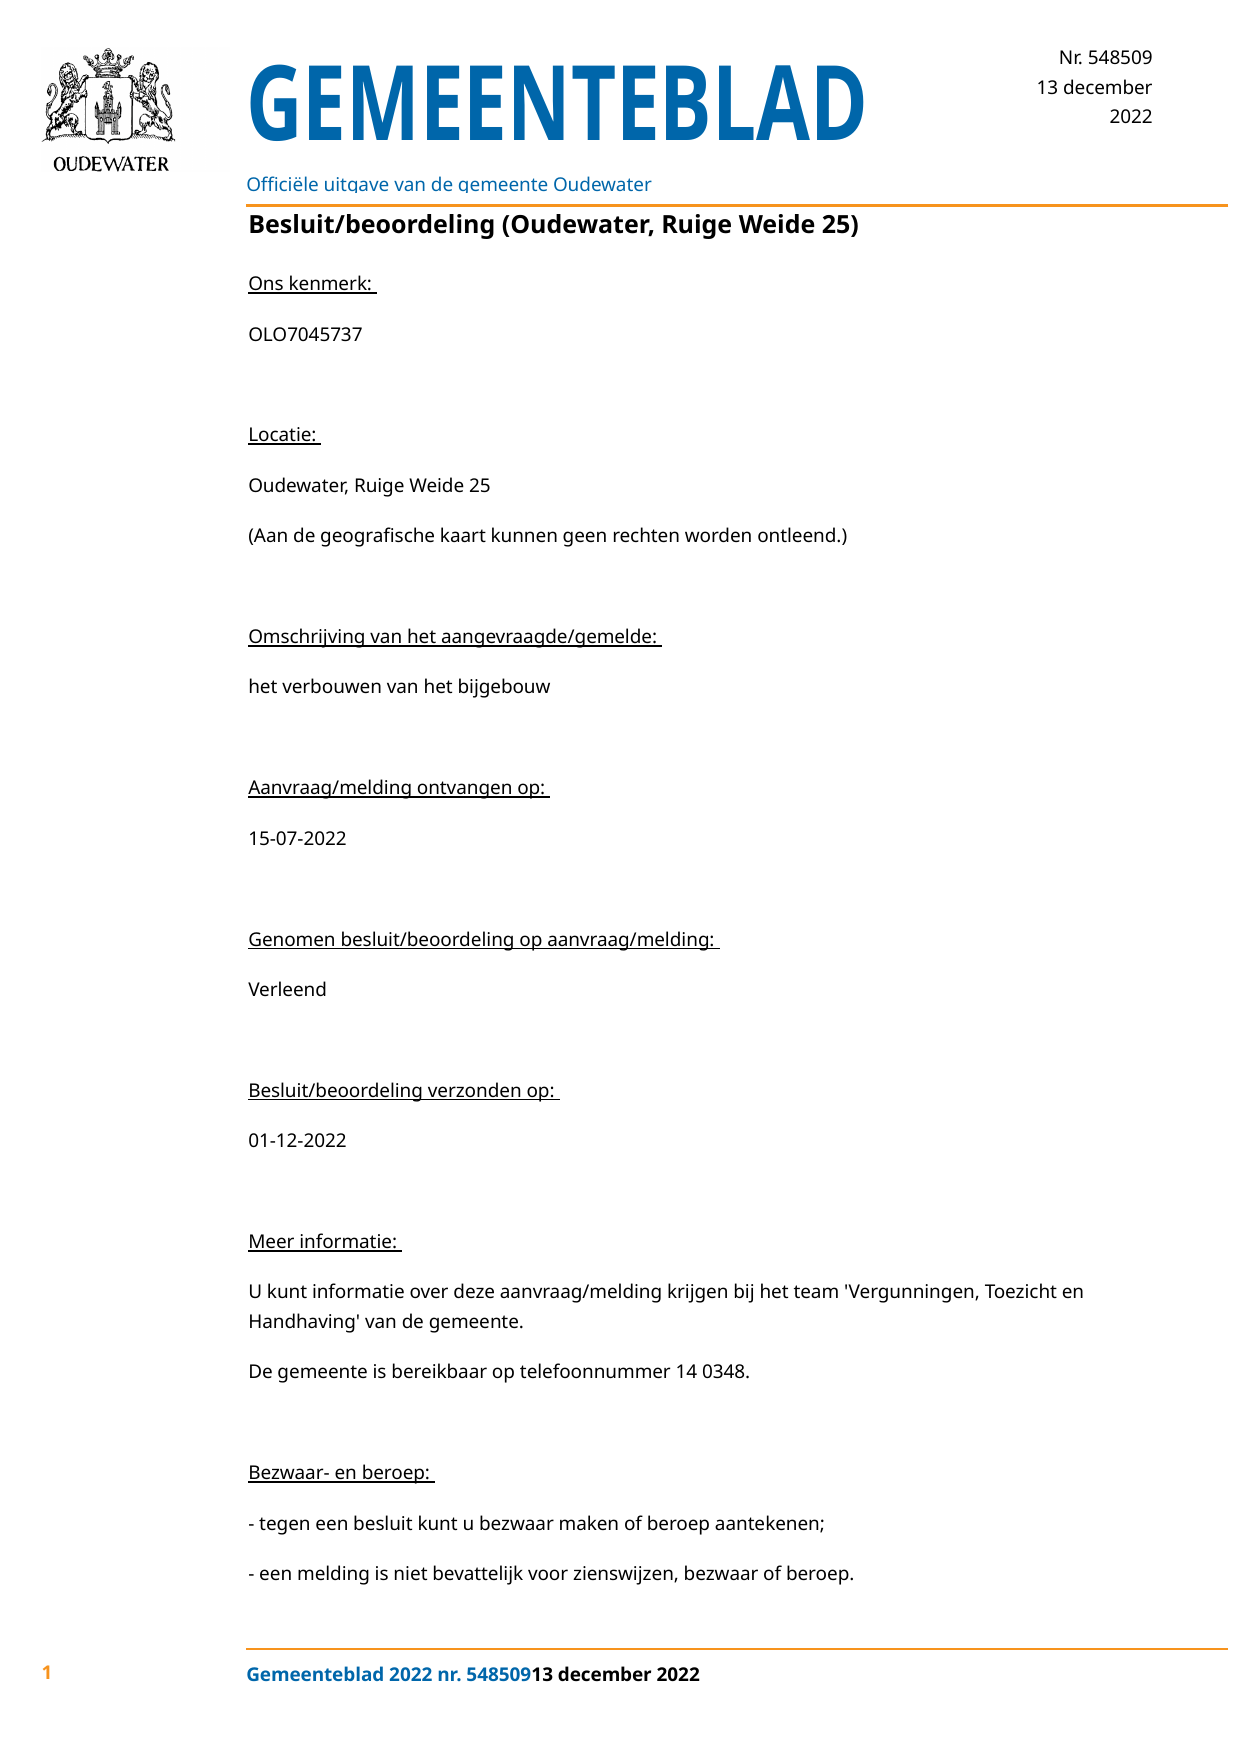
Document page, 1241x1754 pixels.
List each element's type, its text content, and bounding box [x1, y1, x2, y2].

text - tegen een besluit kunt u bezwaar maken of beroep aantekenen; [248, 1510, 1152, 1536]
text 01-12-2022 [248, 1127, 1152, 1153]
text Ons kenmerk: [248, 270, 1152, 296]
text 15-07-2022 [248, 825, 1152, 851]
text - een melding is niet bevattelijk voor zienswijzen, bezwaar of beroep. [248, 1560, 1152, 1586]
text Genomen besluit/beoordeling op aanvraag/melding: [248, 926, 1152, 951]
text Aanvraag/melding ontvangen op: [248, 774, 1152, 800]
text Oudewater, Ruige Weide 25 [248, 472, 1152, 498]
text Bezwaar- en beroep: [248, 1459, 1152, 1485]
text Besluit/beoordeling (Oudewater, Ruige Weide 25) [248, 207, 1152, 241]
text OLO7045737 [248, 321, 1152, 346]
text Omschrijving van het aangevraagde/gemelde: [248, 623, 1152, 649]
picture [41, 47, 231, 172]
text Besluit/beoordeling verzonden op: [248, 1077, 1152, 1103]
text U kunt informatie over deze aanvraag/melding krijgen bij het team 'Vergunningen, Toezicht en Handhaving' van de gemeente. [248, 1279, 1152, 1334]
text (Aan de geografische kaart kunnen geen rechten worden ontleend.) [248, 522, 1152, 548]
text De gemeente is bereikbaar op telefoonnummer 14 0348. [248, 1359, 1152, 1384]
text Locatie: [248, 422, 1152, 447]
text Verleend [248, 976, 1152, 1002]
text Meer informatie: [248, 1228, 1152, 1254]
text het verbouwen van het bijgebouw [248, 674, 1152, 699]
